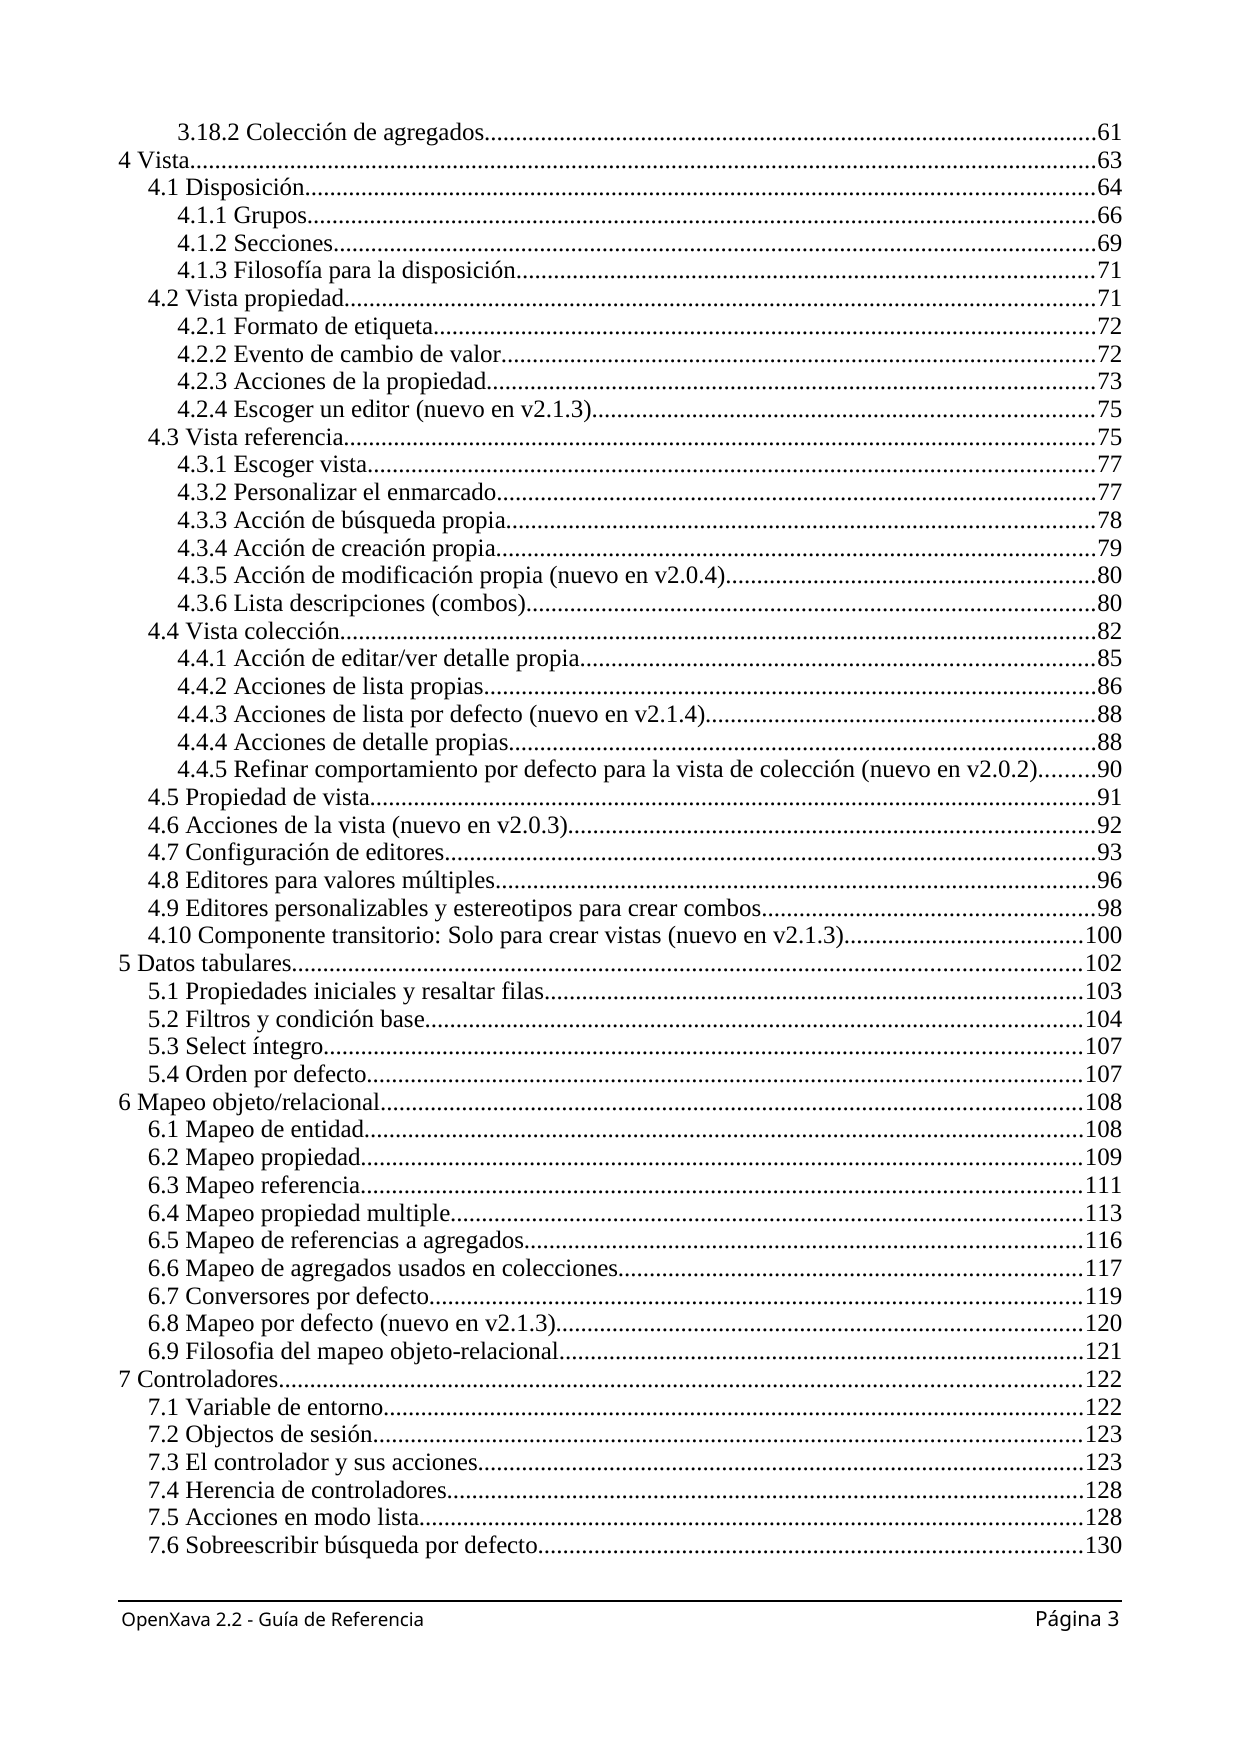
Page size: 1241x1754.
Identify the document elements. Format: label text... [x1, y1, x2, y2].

text 4.3.4 Acción de creación propia 79 [177, 534, 1122, 561]
text 5.3 Select íntegro 107 [148, 1032, 1122, 1060]
text 4.3 Vista referencia 75 [148, 423, 1122, 451]
text 4.3.5 Acción de modificación propia (nuevo en v2.0.4) 80 [177, 561, 1122, 589]
text 4.2.2 Evento de cambio de valor 72 [177, 340, 1122, 367]
text 5 Datos tabulares 102 [118, 949, 1122, 977]
text 4.4.1 Acción de editar/ver detalle propia 85 [177, 644, 1122, 672]
text 6.8 Mapeo por defecto (nuevo en v2.1.3) 120 [148, 1309, 1122, 1337]
text 7.2 Objectos de sesión 123 [148, 1420, 1122, 1448]
text 6.2 Mapeo propiedad 109 [148, 1143, 1122, 1171]
text 4.7 Configuración de editores 93 [148, 838, 1122, 866]
text 4.3.3 Acción de búsqueda propia 78 [177, 506, 1122, 534]
text 6.9 Filosofia del mapeo objeto-relacional 121 [148, 1337, 1122, 1365]
text 3.18.2 Colección de agregados 61 [177, 118, 1122, 146]
text 4.2.3 Acciones de la propiedad 73 [177, 367, 1122, 395]
text 4.3.2 Personalizar el enmarcado 77 [177, 478, 1122, 506]
text 7.1 Variable de entorno 122 [148, 1393, 1122, 1420]
text 4.1.1 Grupos 66 [177, 201, 1122, 229]
text 6.1 Mapeo de entidad 108 [148, 1116, 1122, 1143]
text 7 Controladores 122 [118, 1365, 1122, 1393]
text 4.1.3 Filosofía para la disposición 71 [177, 257, 1122, 284]
text 4.2.1 Formato de etiqueta 72 [177, 312, 1122, 340]
text 5.2 Filtros y condición base 104 [148, 1005, 1122, 1032]
text 4.4.5 Refinar comportamiento por defecto para la vista de colección (nuevo en v2.0.2) 90 [177, 755, 1122, 783]
text 4 Vista 63 [118, 146, 1122, 173]
text 4.9 Editores personalizables y estereotipos para crear combos 98 [148, 894, 1122, 922]
text 6.6 Mapeo de agregados usados en colecciones 117 [148, 1254, 1122, 1282]
text 4.4.4 Acciones de detalle propias 88 [177, 728, 1122, 755]
text 4.3.1 Escoger vista 77 [177, 451, 1122, 478]
text 7.4 Herencia de controladores 128 [148, 1476, 1122, 1503]
text 4.1 Disposición 64 [148, 173, 1122, 201]
text 7.5 Acciones en modo lista 128 [148, 1503, 1122, 1531]
text 7.3 El controlador y sus acciones 123 [148, 1448, 1122, 1476]
text 5.4 Orden por defecto 107 [148, 1060, 1122, 1088]
text 6.5 Mapeo de referencias a agregados 116 [148, 1226, 1122, 1254]
text 4.1.2 Secciones 69 [177, 229, 1122, 257]
text 4.2.4 Escoger un editor (nuevo en v2.1.3) 75 [177, 395, 1122, 423]
text 4.10 Componente transitorio: Solo para crear vistas (nuevo en v2.1.3) 100 [148, 922, 1122, 949]
text 4.3.6 Lista descripciones (combos) 80 [177, 589, 1122, 617]
text 6.7 Conversores por defecto 119 [148, 1282, 1122, 1309]
text 4.5 Propiedad de vista 91 [148, 783, 1122, 811]
text 6.4 Mapeo propiedad multiple 113 [148, 1199, 1122, 1226]
text 6 Mapeo objeto/relacional 108 [118, 1088, 1122, 1116]
text 6.3 Mapeo referencia 111 [148, 1171, 1122, 1199]
text 4.4.2 Acciones de lista propias 86 [177, 672, 1122, 700]
text 4.4.3 Acciones de lista por defecto (nuevo en v2.1.4) 88 [177, 700, 1122, 728]
text 4.8 Editores para valores múltiples 96 [148, 866, 1122, 894]
text 4.6 Acciones de la vista (nuevo en v2.0.3) 92 [148, 811, 1122, 838]
text 7.6 Sobreescribir búsqueda por defecto 130 [148, 1531, 1122, 1559]
text 4.4 Vista colección 82 [148, 617, 1122, 644]
text 4.2 Vista propiedad 71 [148, 284, 1122, 312]
text 5.1 Propiedades iniciales y resaltar filas 103 [148, 977, 1122, 1005]
